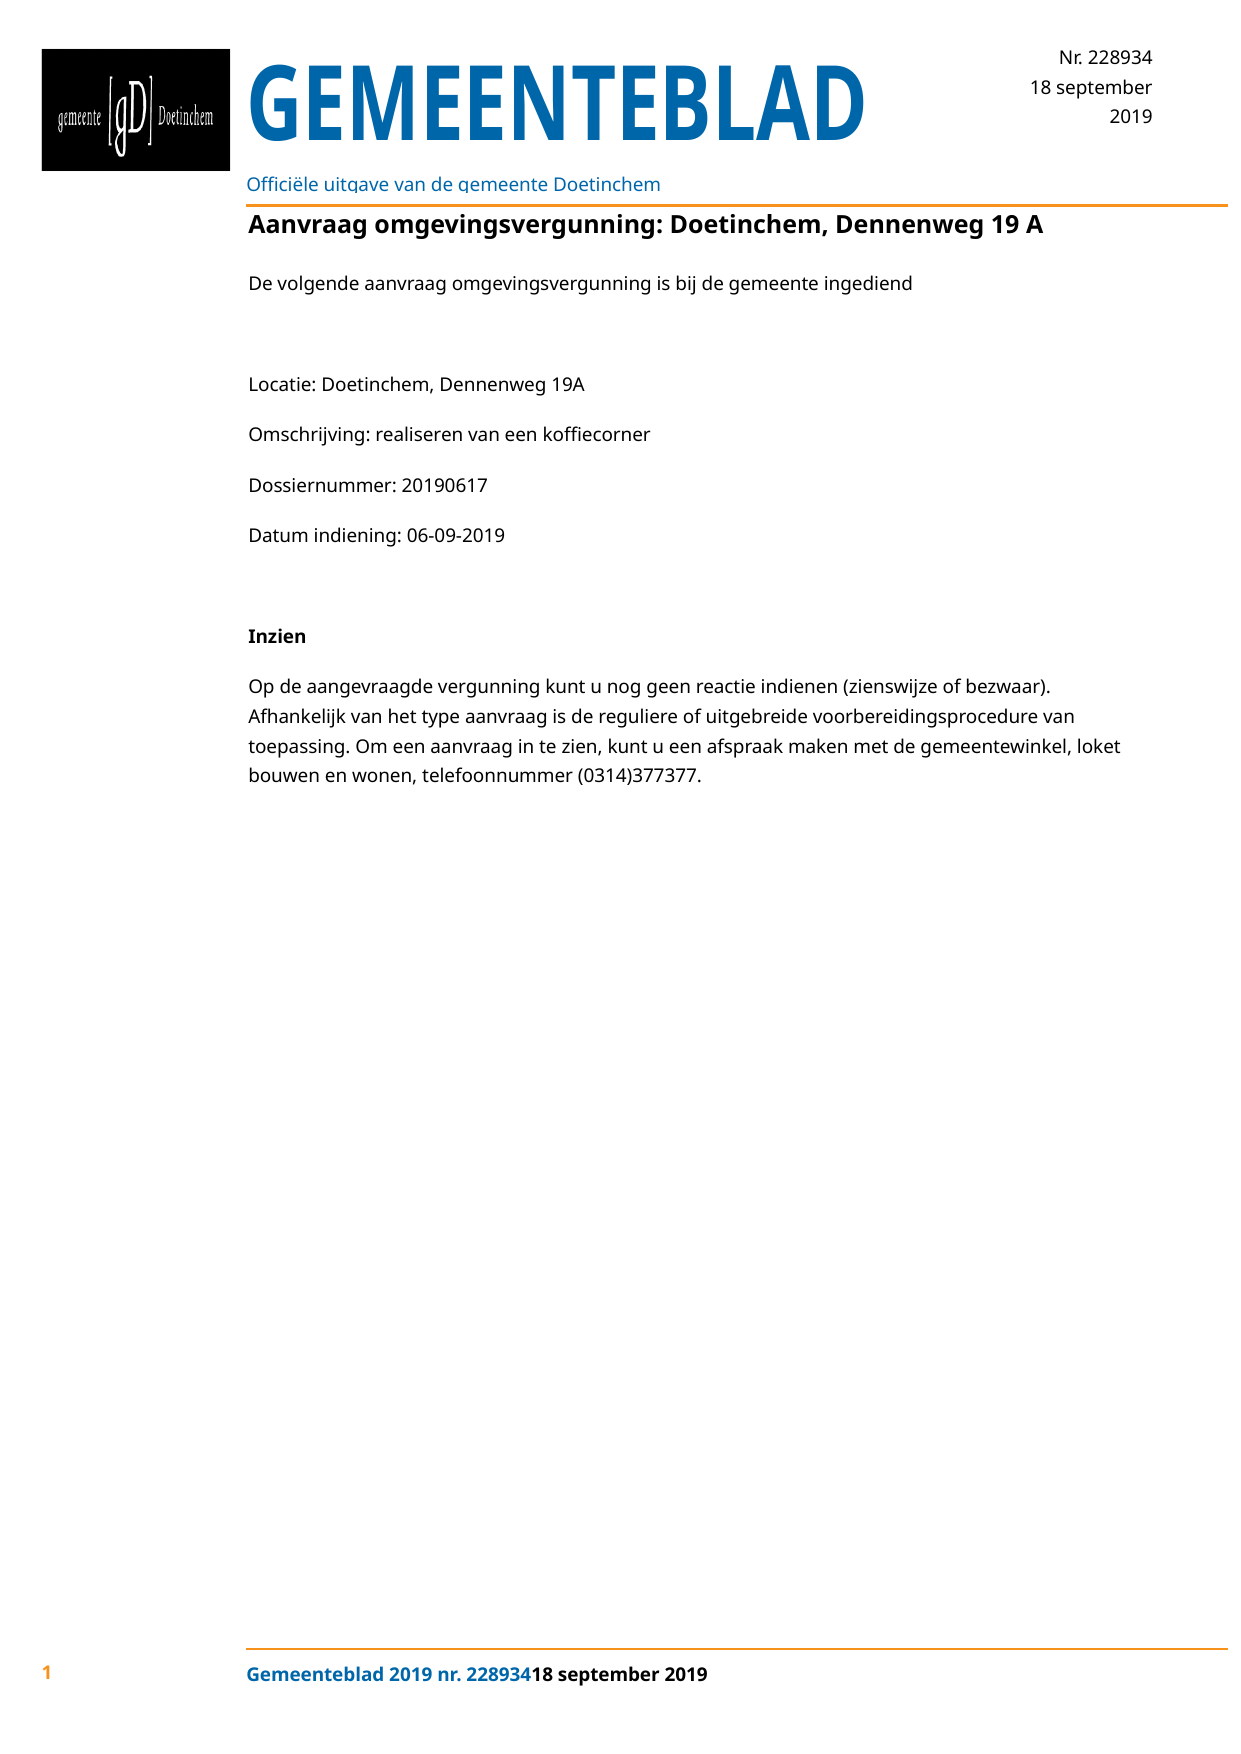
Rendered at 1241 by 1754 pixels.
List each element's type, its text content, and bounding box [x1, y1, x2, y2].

text Datum indiening: 06-09-2019 [248, 522, 1152, 548]
text Dossiernummer: 20190617 [248, 472, 1152, 498]
text Inzien [248, 623, 1152, 649]
text De volgende aanvraag omgevingsvergunning is bij de gemeente ingediend [248, 270, 1152, 296]
text Aanvraag omgevingsvergunning: Doetinchem, Dennenweg 19 A [248, 207, 1152, 241]
picture [41, 47, 231, 172]
text Op de aangevraagde vergunning kunt u nog geen reactie indienen (zienswijze of bezwaar). Afhankelijk van het type aanvraag is de reguliere of uitgebreide voorbereidingsprocedure van toepassing. Om een aanvraag in te zien, kunt u een afspraak maken met de gemeentewinkel, loket bouwen en wonen, telefoonnummer (0314)377377. [248, 674, 1152, 788]
text Locatie: Doetinchem, Dennenweg 19A [248, 371, 1152, 397]
text Omschrijving: realiseren van een koffiecorner [248, 422, 1152, 447]
